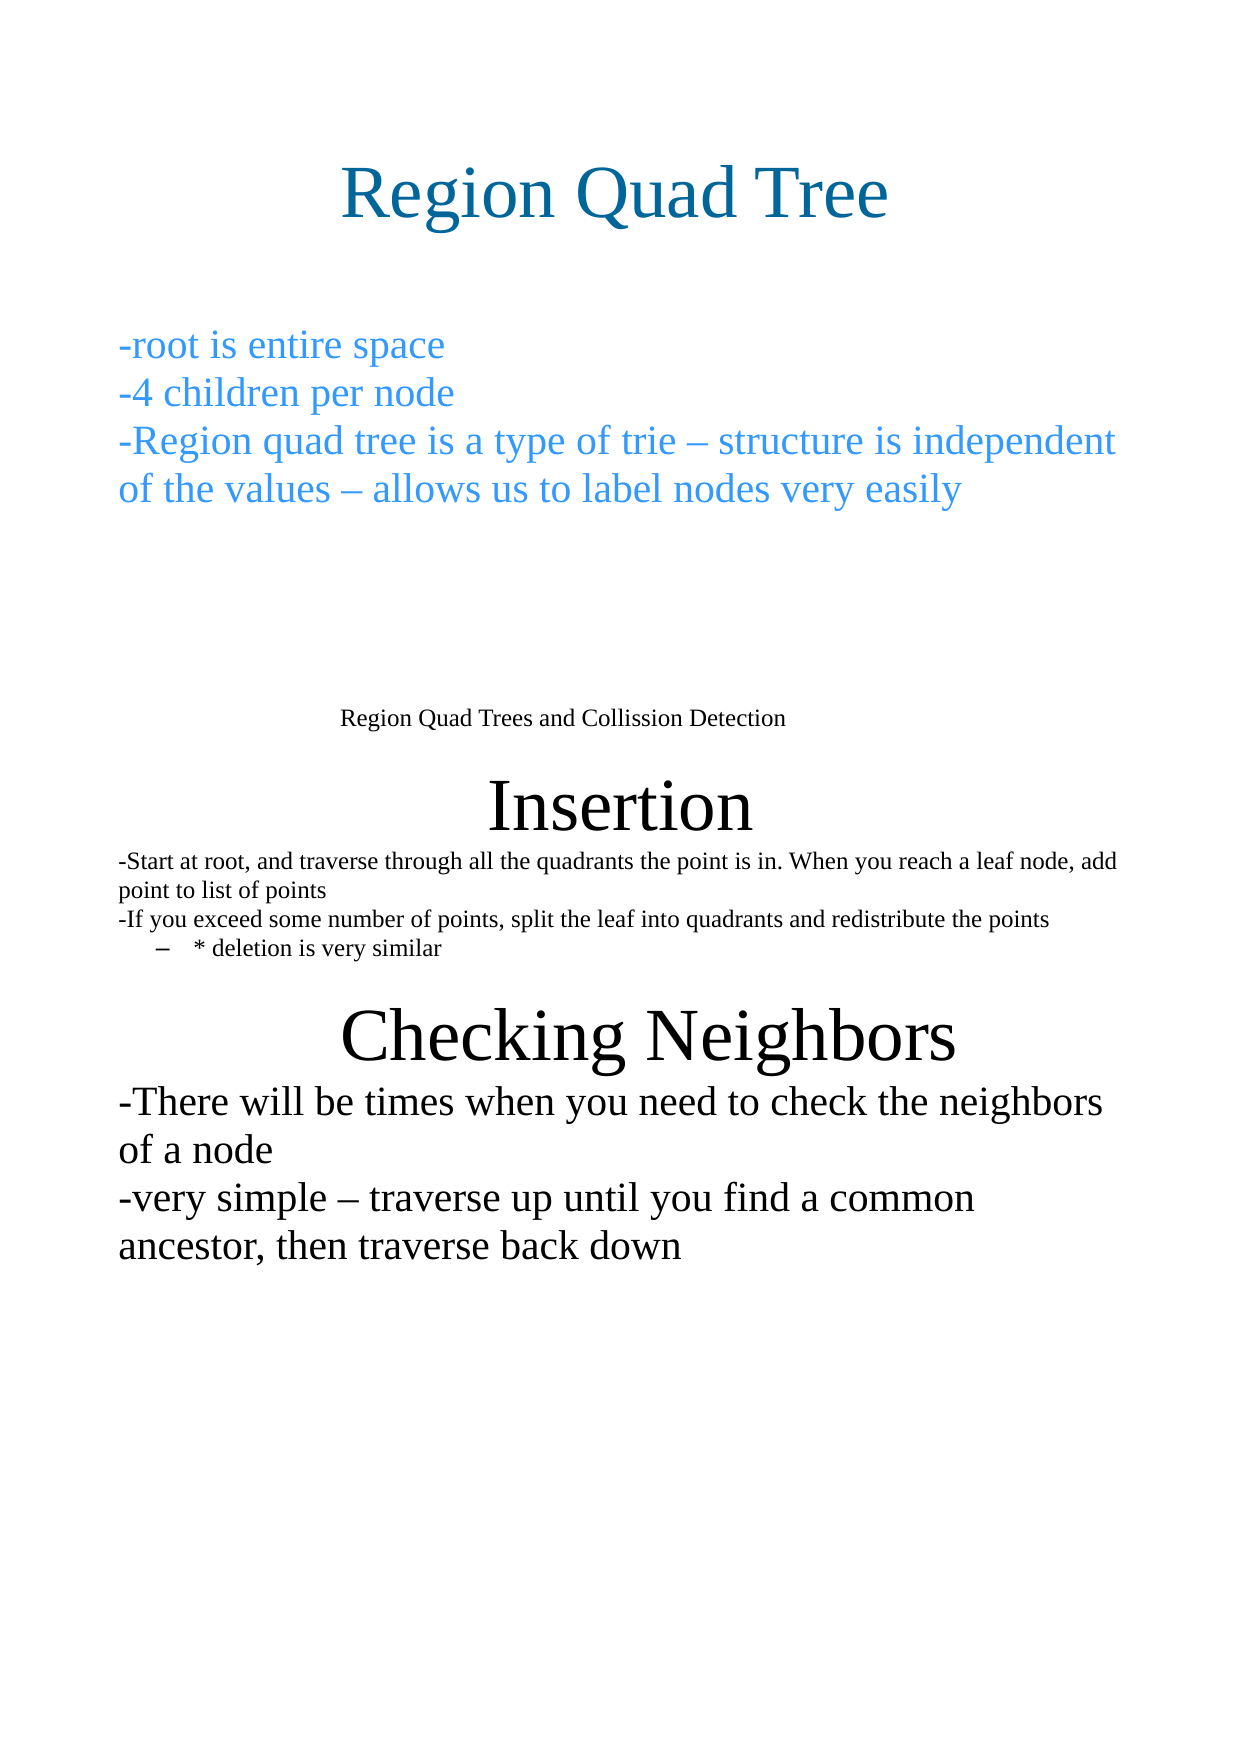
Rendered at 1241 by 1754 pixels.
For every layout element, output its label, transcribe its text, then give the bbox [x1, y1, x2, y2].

text Insertion [118, 760, 1122, 846]
text -If you exceed some number of points, split the leaf into quadrants and redistribute the points [118, 904, 1122, 933]
text Checking Neighbors [118, 990, 1122, 1076]
text -4 children per node [118, 367, 1122, 415]
text -Region quad tree is a type of trie – structure is independent of the values – allows us to label nodes very easily [118, 415, 1122, 511]
text -There will be times when you need to check the neighbors of a node [118, 1076, 1122, 1172]
text -very simple – traverse up until you find a common ancestor, then traverse back down [118, 1172, 1122, 1268]
list * deletion is very similar [156, 933, 1122, 961]
text Region Quad Trees and Collission Detection [118, 703, 1122, 731]
text -Start at root, and traverse through all the quadrants the point is in. When you reach a leaf node, add point to list of points [118, 846, 1122, 904]
text Region Quad Tree [118, 147, 1122, 233]
text -root is entire space [118, 319, 1122, 367]
